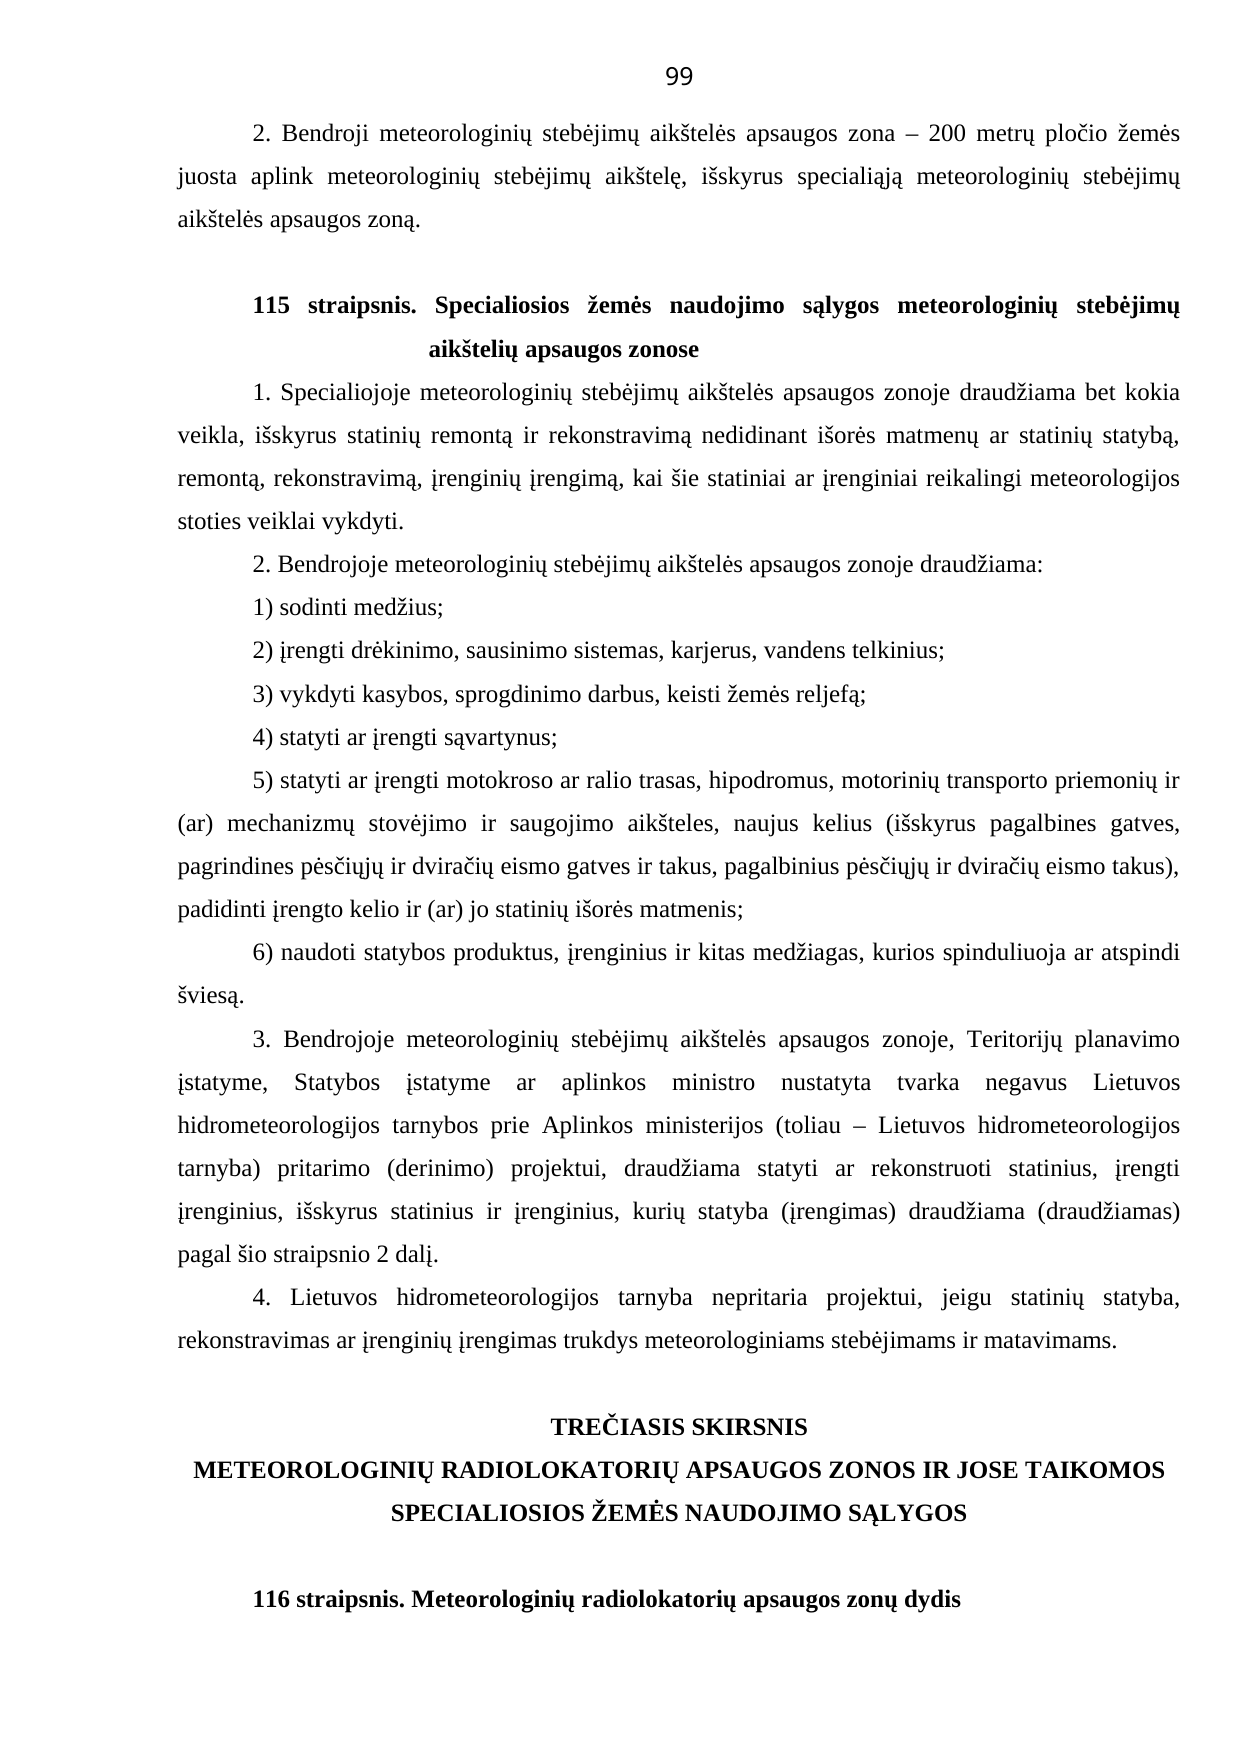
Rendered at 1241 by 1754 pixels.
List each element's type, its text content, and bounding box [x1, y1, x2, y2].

text 1) sodinti medžius; [177, 592, 1181, 621]
text 5) statyti ar įrengti motokroso ar ralio trasas, hipodromus, motorinių transporto priemonių ir (ar) mechanizmų stovėjimo ir saugojimo aikšteles, naujus kelius (išskyrus pagalbines gatves, pagrindines pėsčiųjų ir dviračių eismo gatves ir takus, pagalbinius pėsčiųjų ir dviračių eismo takus), padidinti įrengto kelio ir (ar) jo statinių išorės matmenis; [177, 765, 1181, 923]
text 2. Bendrojoje meteorologinių stebėjimų aikštelės apsaugos zonoje draudžiama: [177, 549, 1181, 578]
text METEOROLOGINIŲ RADIOLOKATORIŲ APSAUGOS ZONOS IR JOSE TAIKOMOS SPECIALIOSIOS ŽEMĖS NAUDOJIMO SĄLYGOS [177, 1455, 1181, 1527]
text 1. Specialiojoje meteorologinių stebėjimų aikštelės apsaugos zonoje draudžiama bet kokia veikla, išskyrus statinių remontą ir rekonstravimą nedidinant išorės matmenų ar statinių statybą, remontą, rekonstravimą, įrenginių įrengimą, kai šie statiniai ar įrenginiai reikalingi meteorologijos stoties veiklai vykdyti. [177, 377, 1181, 535]
text 4. Lietuvos hidrometeorologijos tarnyba nepritaria projektui, jeigu statinių statyba, rekonstravimas ar įrenginių įrengimas trukdys meteorologiniams stebėjimams ir matavimams. [177, 1282, 1181, 1354]
text 2) įrengti drėkinimo, sausinimo sistemas, karjerus, vandens telkinius; [177, 636, 1181, 664]
text 116 straipsnis. Meteorologinių radiolokatorių apsaugos zonų dydis [177, 1584, 1181, 1613]
text 3. Bendrojoje meteorologinių stebėjimų aikštelės apsaugos zonoje, Teritorijų planavimo įstatyme, Statybos įstatyme ar aplinkos ministro nustatyta tvarka negavus Lietuvos hidrometeorologijos tarnybos prie Aplinkos ministerijos (toliau – Lietuvos hidrometeorologijos tarnyba) pritarimo (derinimo) projektui, draudžiama statyti ar rekonstruoti statinius, įrengti įrenginius, išskyrus statinius ir įrenginius, kurių statyba (įrengimas) draudžiama (draudžiamas) pagal šio straipsnio 2 dalį. [177, 1024, 1181, 1268]
text 6) naudoti statybos produktus, įrenginius ir kitas medžiagas, kurios spinduliuoja ar atspindi šviesą. [177, 937, 1181, 1009]
text TREČIASIS SKIRSNIS [177, 1412, 1181, 1441]
text 3) vykdyti kasybos, sprogdinimo darbus, keisti žemės reljefą; [177, 679, 1181, 707]
text 115 straipsnis. Specialiosios žemės naudojimo sąlygos meteorologinių stebėjimų aikštelių apsaugos zonose [252, 291, 1181, 362]
text 4) statyti ar įrengti sąvartynus; [177, 722, 1181, 751]
text 2. Bendroji meteorologinių stebėjimų aikštelės apsaugos zona – 200 metrų pločio žemės juosta aplink meteorologinių stebėjimų aikštelę, išskyrus specialiąją meteorologinių stebėjimų aikštelės apsaugos zoną. [177, 118, 1181, 233]
